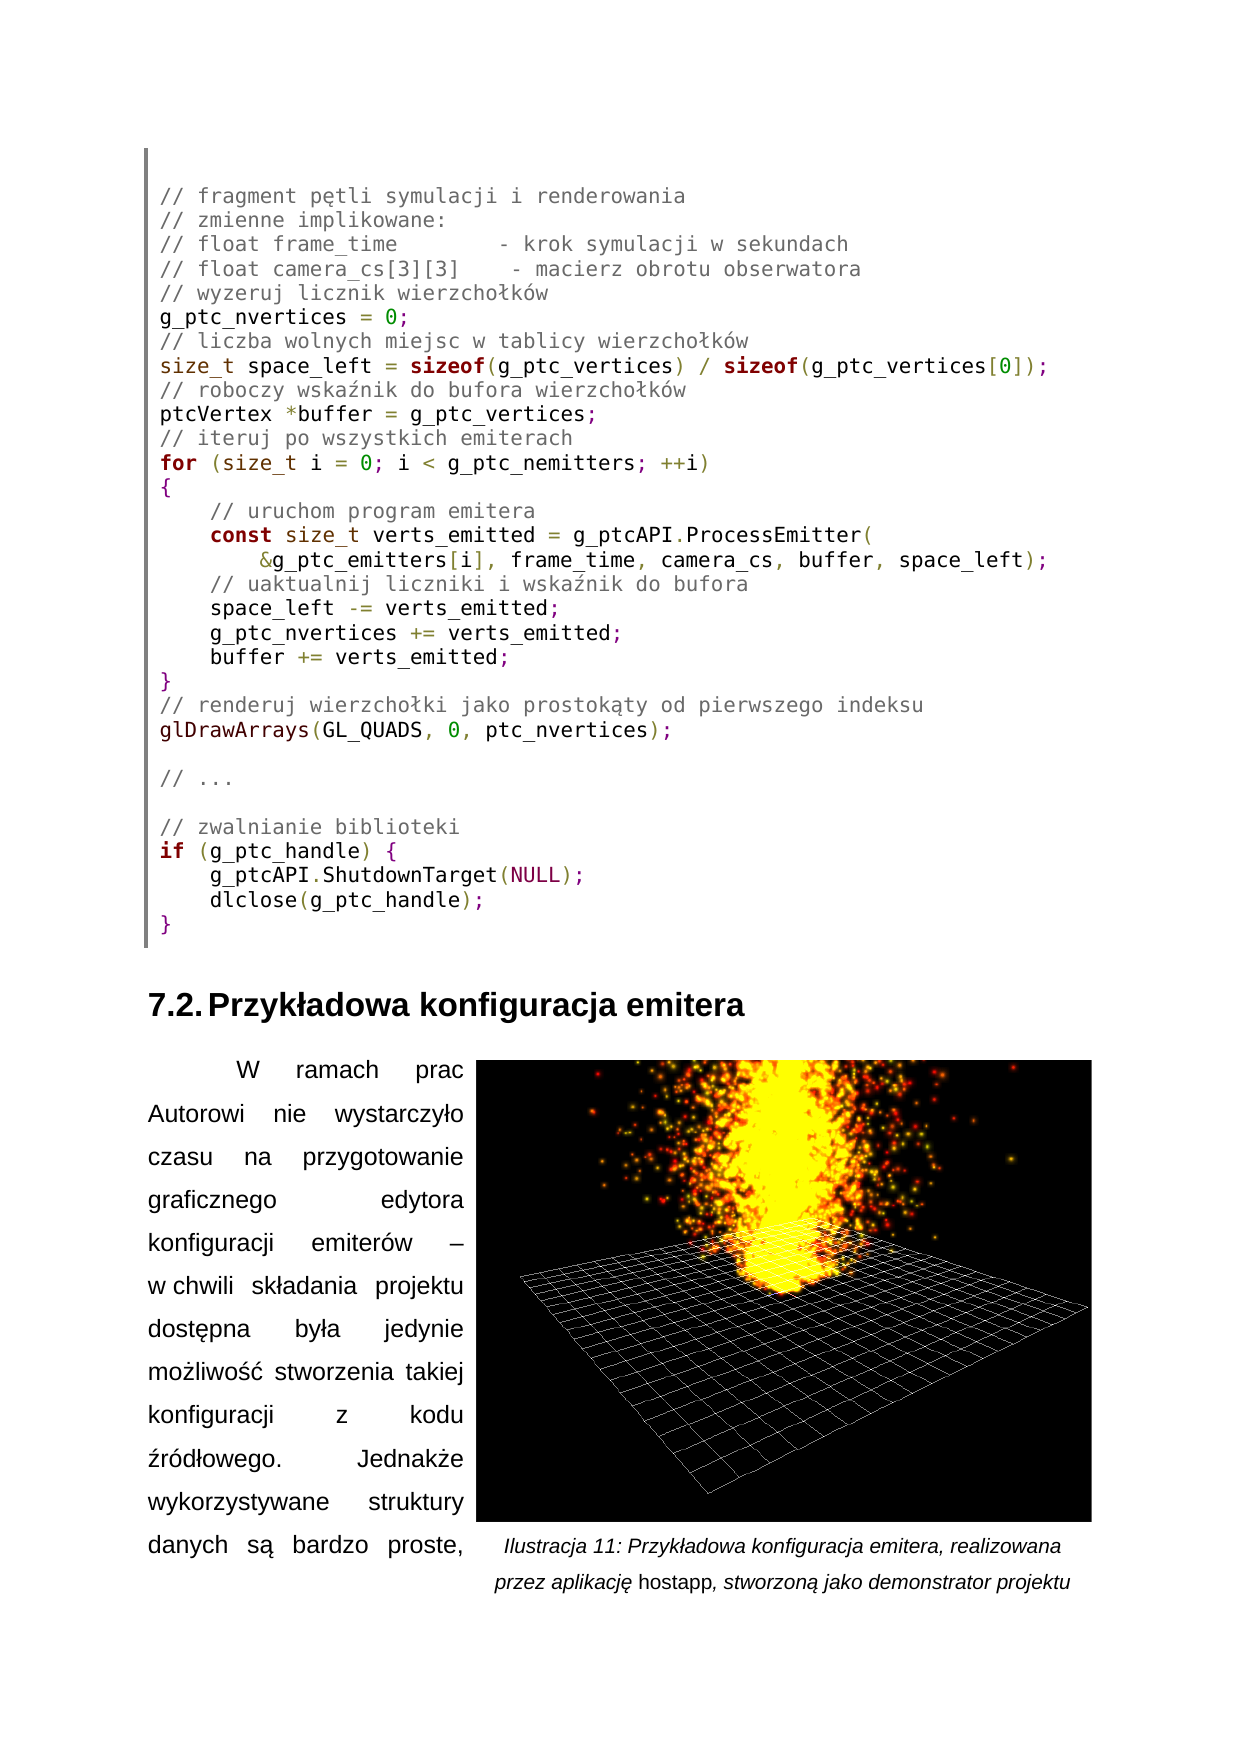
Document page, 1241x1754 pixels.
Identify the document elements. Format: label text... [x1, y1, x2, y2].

picture [476, 1060, 1092, 1522]
text // zwalnianie biblioteki [148, 815, 1104, 839]
text if (g_ptc_handle) { [148, 839, 1104, 863]
text space_left -= verts_emitted; [148, 596, 1104, 621]
text } [148, 669, 1104, 693]
text g_ptcAPI.ShutdownTarget(NULL); [148, 863, 1104, 888]
text ptcVertex *buffer = g_ptc_vertices; [148, 402, 1104, 426]
text // uaktualnij liczniki i wskaźnik do bufora [148, 572, 1104, 596]
text &g_ptc_emitters[i], frame_time, camera_cs, buffer, space_left); [148, 548, 1104, 572]
text // roboczy wskaźnik do bufora wierzchołków [148, 378, 1104, 402]
text buffer += verts_emitted; [148, 645, 1104, 669]
text // wyzeruj licznik wierzchołków [148, 281, 1104, 305]
text glDrawArrays(GL_QUADS, 0, ptc_nvertices); [148, 718, 1104, 742]
text dlclose(g_ptc_handle); [148, 888, 1104, 912]
text for (size_t i = 0; i < g_ptc_nemitters; ++i) [148, 451, 1104, 475]
text // zmienne implikowane: [148, 208, 1104, 232]
text { [148, 475, 1104, 499]
text } [148, 912, 1104, 948]
text // float frame_time - krok symulacji w sekundach [148, 232, 1104, 257]
text // fragment pętli symulacji i renderowania [148, 184, 1104, 208]
text // uruchom program emitera [148, 499, 1104, 523]
text // liczba wolnych miejsc w tablicy wierzchołków [148, 329, 1104, 354]
text size_t space_left = sizeof(g_ptc_vertices) / sizeof(g_ptc_vertices[0]); [148, 354, 1104, 378]
subtitle Przykładowa konfiguracja emitera [148, 985, 1092, 1024]
text // float camera_cs[3][3] - macierz obrotu obserwatora [148, 257, 1104, 281]
text // iteruj po wszystkich emiterach [148, 426, 1104, 451]
text g_ptc_nvertices += verts_emitted; [148, 621, 1104, 645]
text // renderuj wierzchołki jako prostokąty od pierwszego indeksu [148, 693, 1104, 718]
text g_ptc_nvertices = 0; [148, 305, 1104, 329]
text Ilustracja 11: Przykładowa konfiguracja emitera, realizowana przez aplikację hostapp, stworzoną jako demonstrator projektu [476, 1522, 1091, 1594]
text // ... [148, 766, 1104, 791]
text W ramach prac Autorowi nie wystarczyło czasu na przygotowanie graficznego edytora konfiguracji emiterów – w chwili składania projektu dostępna była jedynie możliwość stworzenia takiej konfiguracji z kodu źródłowego. Jednakże wykorzystywane struktury danych są bardzo proste, [148, 1056, 1092, 1559]
text const size_t verts_emitted = g_ptcAPI.ProcessEmitter( [148, 523, 1104, 548]
